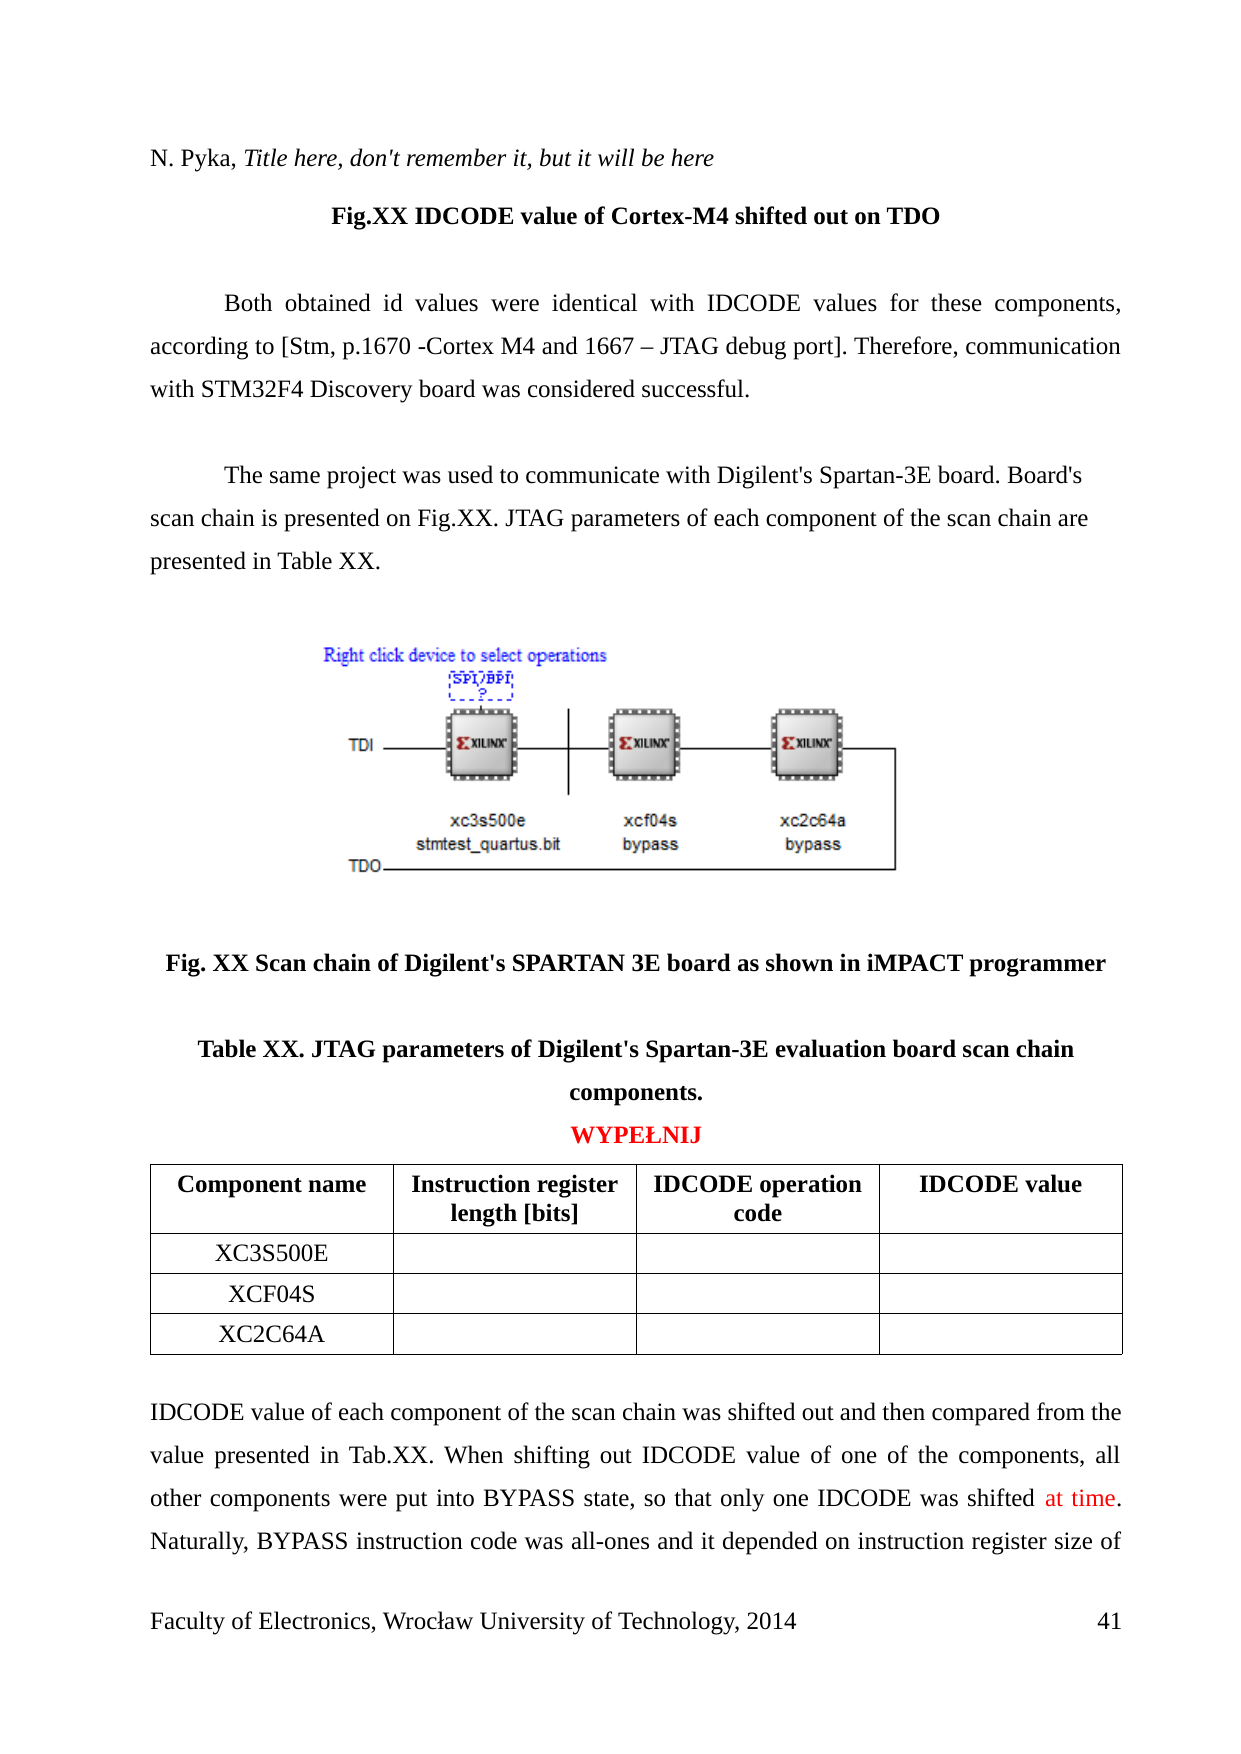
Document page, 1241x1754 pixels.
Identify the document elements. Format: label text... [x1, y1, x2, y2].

text The same project was used to communicate with Digilent's Spartan-3E board. Board's scan chain is presented on Fig.XX. JTAG parameters of each component of the scan chain are presented in Table XX. [150, 460, 1122, 575]
table_cell XC2C64A [151, 1314, 393, 1353]
table_cell [637, 1234, 879, 1273]
table_header Component name [151, 1165, 393, 1233]
table_header Instruction register length [bits] [394, 1165, 636, 1233]
table_cell XC3S500E [151, 1234, 393, 1273]
table_header IDCODE operation code [637, 1165, 879, 1233]
table_cell [637, 1274, 879, 1313]
text Both obtained id values were identical with IDCODE values for these components, according to [Stm, p.1670 -Cortex M4 and 1667 – JTAG debug port]. Therefore, communication with STM32F4 Discovery board was considered successful. [150, 288, 1122, 403]
table_cell [880, 1274, 1122, 1313]
table_cell [394, 1234, 636, 1273]
text WYPEŁNIJ [150, 1120, 1122, 1149]
table_cell [394, 1314, 636, 1353]
text Fig.XX IDCODE value of Cortex-M4 shifted out on TDO [150, 201, 1122, 230]
text IDCODE value of each component of the scan chain was shifted out and then compared from the value presented in Tab.XX. When shifting out IDCODE value of one of the components, all other components were put into BYPASS state, so that only one IDCODE was shifted at time. Naturally, BYPASS instruction code was all-ones and it depended on instruction register size of [150, 1397, 1122, 1555]
table_header IDCODE value [880, 1165, 1122, 1233]
table_cell [394, 1274, 636, 1313]
table_cell [880, 1314, 1122, 1353]
table_cell [637, 1314, 879, 1353]
text Fig. XX Scan chain of Digilent's SPARTAN 3E board as shown in iMPACT programmer [150, 948, 1122, 977]
picture [321, 632, 951, 891]
table_cell [880, 1234, 1122, 1273]
text Table XX. JTAG parameters of Digilent's Spartan-3E evaluation board scan chain components. [150, 1034, 1122, 1106]
table_cell XCF04S [151, 1274, 393, 1313]
